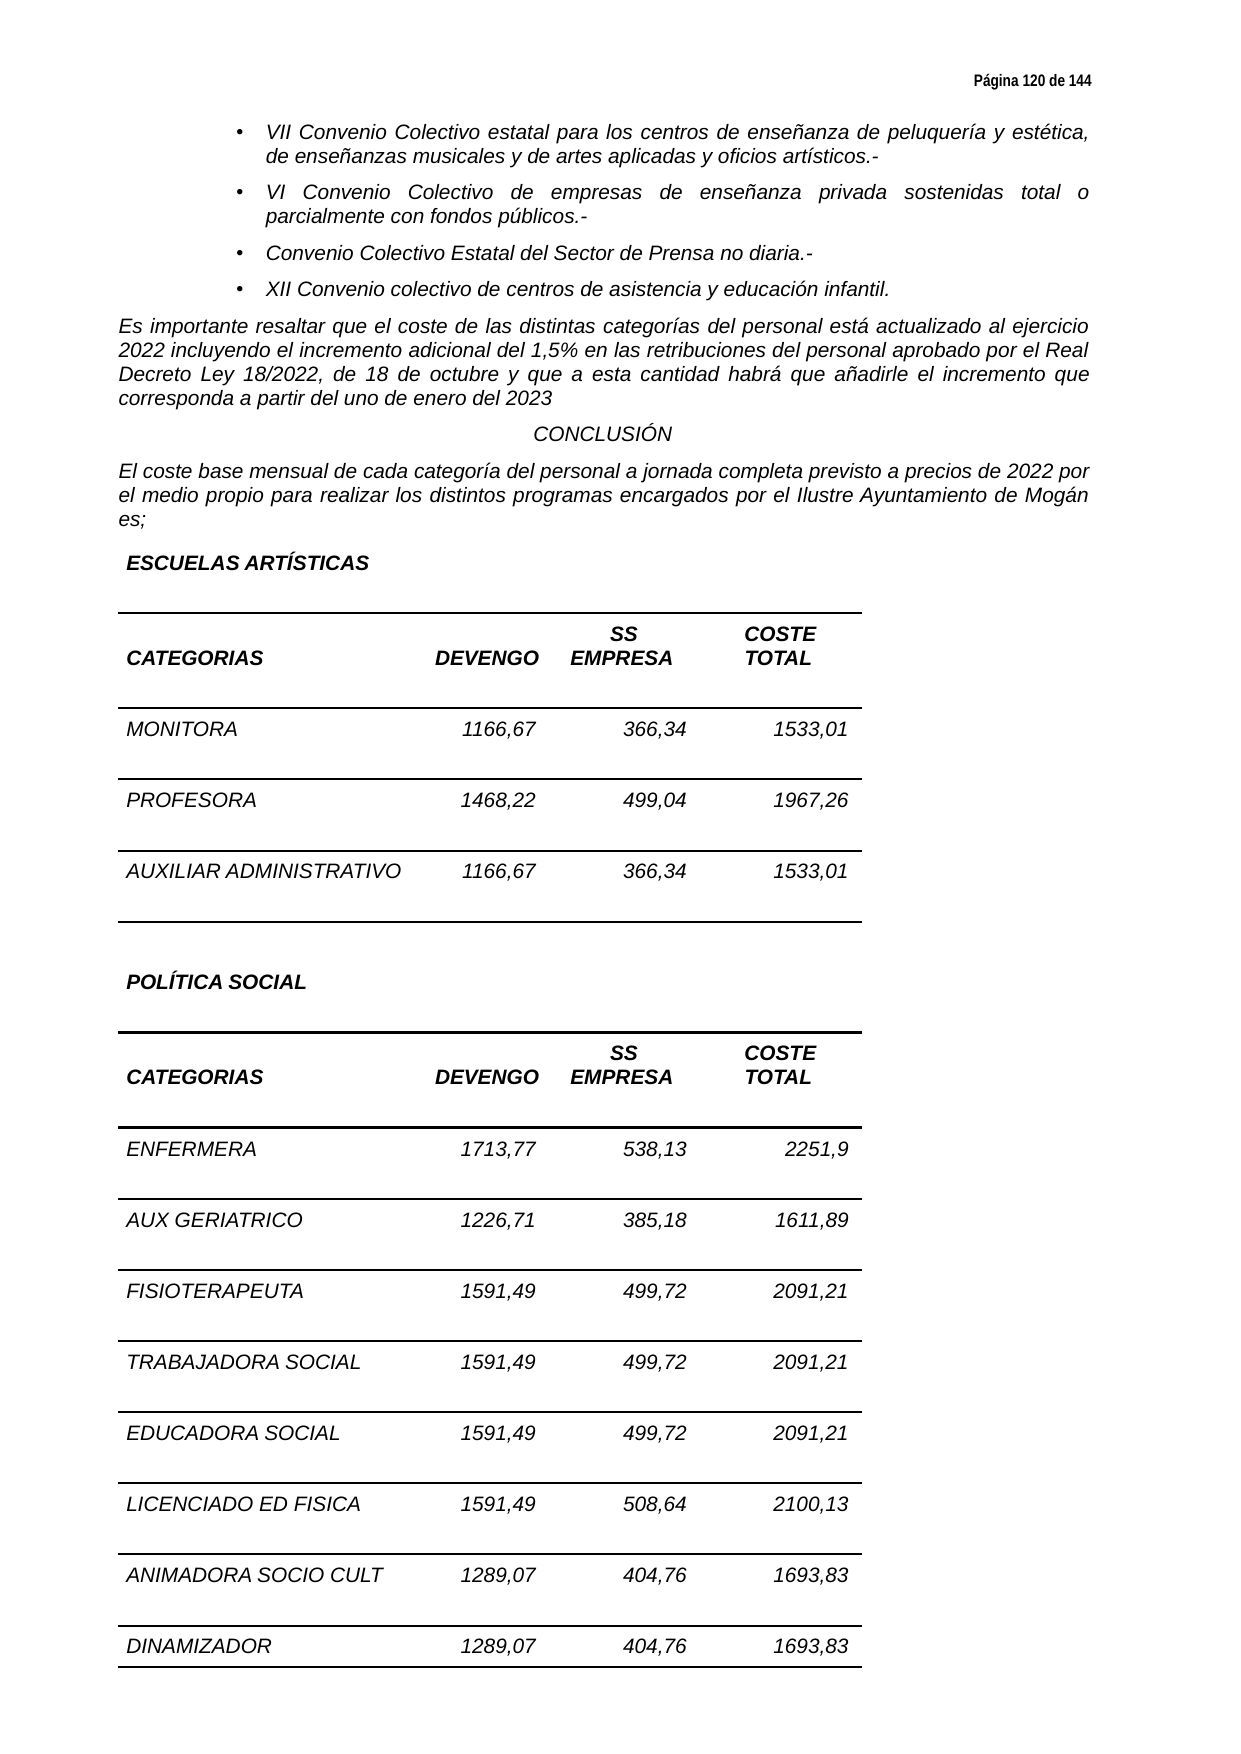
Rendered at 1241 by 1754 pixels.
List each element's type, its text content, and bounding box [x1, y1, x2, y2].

table_cell 499,72 [549, 1413, 700, 1482]
table_cell 1591,49 [425, 1413, 549, 1482]
table_cell 1591,49 [425, 1271, 549, 1340]
table_header ESCUELAS ARTÍSTICAS [118, 543, 424, 612]
table_cell 1611,89 [700, 1200, 862, 1269]
text CONCLUSIÓN [118, 422, 1092, 446]
table_cell 2091,21 [700, 1342, 862, 1411]
list VII Convenio Colectivo estatal para los centros de enseñanza de peluquería y estética, de enseñanzas musicales y de artes aplicadas y oficios artísticos.- [236, 120, 1092, 168]
table_cell 2251,9 [700, 1129, 862, 1198]
table_cell 508,64 [549, 1484, 700, 1553]
table_cell SS EMPRESA [549, 614, 700, 707]
list VI Convenio Colectivo de empresas de enseñanza privada sostenidas total o parcialmente con fondos públicos.- [236, 180, 1092, 228]
table_cell 499,72 [549, 1271, 700, 1340]
table_cell MONITORA [118, 709, 424, 778]
table_cell COSTE TOTAL [700, 614, 862, 707]
table_cell [700, 923, 862, 962]
table_header [425, 543, 549, 612]
table_cell 1468,22 [425, 780, 549, 849]
table_cell [118, 923, 424, 962]
table_cell 1166,67 [425, 709, 549, 778]
table_cell 538,13 [549, 1129, 700, 1198]
table_cell 1533,01 [700, 709, 862, 778]
table_cell 366,34 [549, 852, 700, 921]
list XII Convenio colectivo de centros de asistencia y educación infantil. [236, 277, 1092, 301]
table_cell 2091,21 [700, 1413, 862, 1482]
table_cell [425, 962, 549, 1031]
table_cell POLÍTICA SOCIAL [118, 962, 424, 1031]
table_cell 2100,13 [700, 1484, 862, 1553]
table_cell [700, 962, 862, 1031]
table_cell [425, 923, 549, 962]
table_cell 1533,01 [700, 852, 862, 921]
table_cell ENFERMERA [118, 1129, 424, 1198]
table_cell 1289,07 [425, 1555, 549, 1624]
table_cell SS EMPRESA [549, 1034, 700, 1126]
table_cell TRABAJADORA SOCIAL [118, 1342, 424, 1411]
table_cell FISIOTERAPEUTA [118, 1271, 424, 1340]
table_cell 499,04 [549, 780, 700, 849]
table_cell 1967,26 [700, 780, 862, 849]
table_cell CATEGORIAS [118, 614, 424, 707]
table_cell 404,76 [549, 1627, 700, 1666]
table_cell DEVENGO [425, 1034, 549, 1126]
table_cell EDUCADORA SOCIAL [118, 1413, 424, 1482]
table_header [549, 543, 700, 612]
table_cell LICENCIADO ED FISICA [118, 1484, 424, 1553]
table_cell 1713,77 [425, 1129, 549, 1198]
table_cell [549, 962, 700, 1031]
table_cell 499,72 [549, 1342, 700, 1411]
table_cell 1226,71 [425, 1200, 549, 1269]
table_cell 385,18 [549, 1200, 700, 1269]
table_cell [549, 923, 700, 962]
table_cell ANIMADORA SOCIO CULT [118, 1555, 424, 1624]
list Convenio Colectivo Estatal del Sector de Prensa no diaria.- [236, 241, 1092, 265]
table_cell 1693,83 [700, 1555, 862, 1624]
table_cell 366,34 [549, 709, 700, 778]
table_cell 2091,21 [700, 1271, 862, 1340]
table_cell PROFESORA [118, 780, 424, 849]
table_cell 1591,49 [425, 1342, 549, 1411]
table_cell CATEGORIAS [118, 1034, 424, 1126]
table_cell AUX GERIATRICO [118, 1200, 424, 1269]
table_cell AUXILIAR ADMINISTRATIVO [118, 852, 424, 921]
table_cell COSTE TOTAL [700, 1034, 862, 1126]
text El coste base mensual de cada categoría del personal a jornada completa previsto a precios de 2022 por el medio propio para realizar los distintos programas encargados por el Ilustre Ayuntamiento de Mogán es; [118, 459, 1092, 531]
table_cell DINAMIZADOR [118, 1627, 424, 1666]
table_cell 1693,83 [700, 1627, 862, 1666]
table_cell 1289,07 [425, 1627, 549, 1666]
table_cell 404,76 [549, 1555, 700, 1624]
table_header [700, 543, 862, 612]
table_cell DEVENGO [425, 614, 549, 707]
text Es importante resaltar que el coste de las distintas categorías del personal está actualizado al ejercicio 2022 incluyendo el incremento adicional del 1,5% en las retribuciones del personal aprobado por el Real Decreto Ley 18/2022, de 18 de octubre y que a esta cantidad habrá que añadirle el incremento que corresponda a partir del uno de enero del 2023 [118, 314, 1092, 410]
table_cell 1166,67 [425, 852, 549, 921]
table_cell 1591,49 [425, 1484, 549, 1553]
